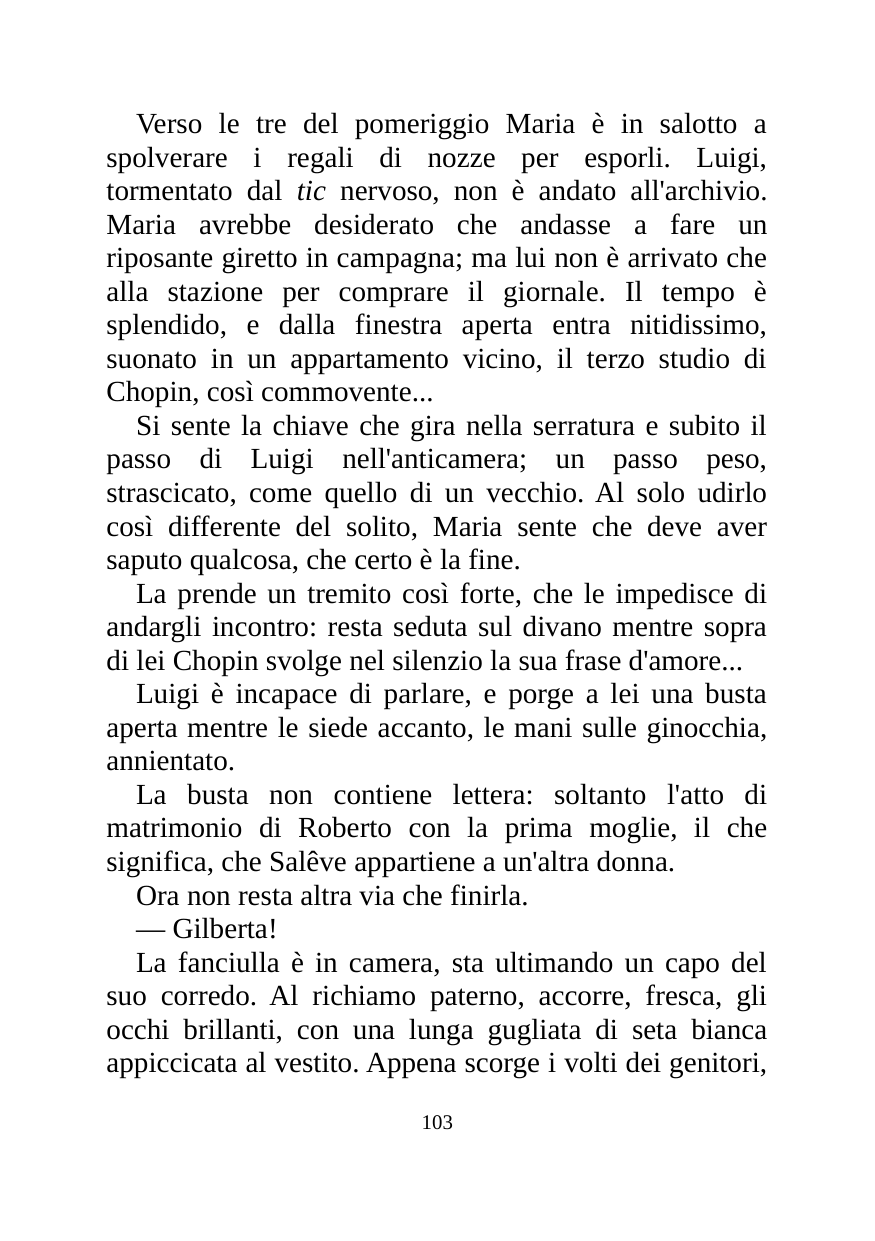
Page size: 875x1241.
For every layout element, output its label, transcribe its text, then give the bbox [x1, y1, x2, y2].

text La prende un tremito così forte, che le impedisce di andargli incontro: resta seduta sul divano mentre sopra di lei Chopin svolge nel silenzio la sua frase d'amore... [106, 576, 768, 676]
text La busta non contiene lettera: soltanto l'atto di matrimonio di Roberto con la prima moglie, il che significa, che Salêve appartiene a un'altra donna. [106, 777, 768, 878]
text Luigi è incapace di parlare, e porge a lei una busta aperta mentre le siede accanto, le mani sulle ginocchia, annientato. [106, 676, 768, 777]
text Ora non resta altra via che finirla. [106, 878, 768, 911]
text Si sente la chiave che gira nella serratura e subito il passo di Luigi nell'anticamera; un passo peso, strascicato, come quello di un vecchio. Al solo udirlo così differente del solito, Maria sente che deve aver saputo qualcosa, che certo è la fine. [106, 408, 768, 576]
text Verso le tre del pomeriggio Maria è in salotto a spolverare i regali di nozze per esporli. Luigi, tormentato dal tic nervoso, non è andato all'archivio. Maria avrebbe desiderato che andasse a fare un riposante giretto in campagna; ma lui non è arrivato che alla stazione per comprare il giornale. Il tempo è splendido, e dalla finestra aperta entra nitidissimo, suonato in un appartamento vicino, il terzo studio di Chopin, così commovente... [106, 106, 768, 408]
text — Gilberta! [106, 911, 768, 945]
text La fanciulla è in camera, sta ultimando un capo del suo corredo. Al richiamo paterno, accorre, fresca, gli occhi brillanti, con una lunga gugliata di seta bianca appiccicata al vestito. Appena scorge i volti dei genitori, [106, 945, 768, 1079]
